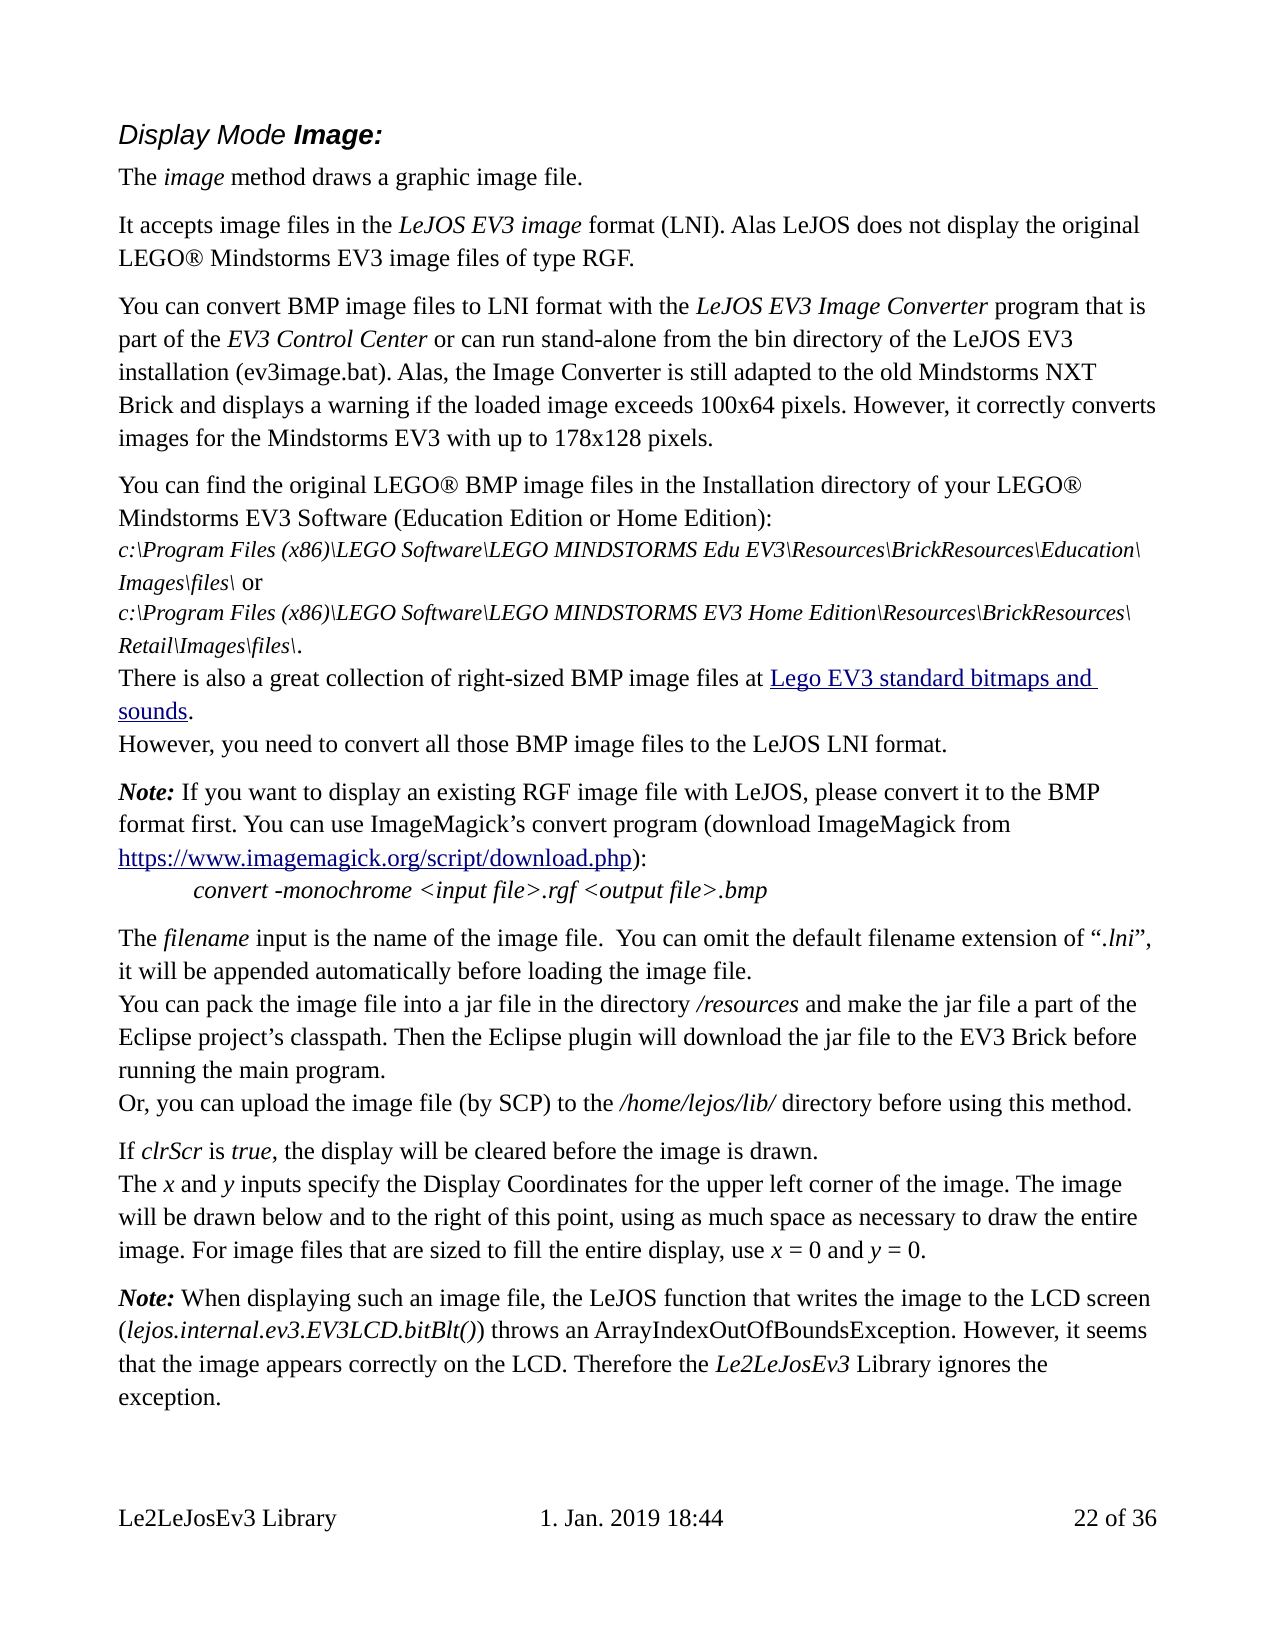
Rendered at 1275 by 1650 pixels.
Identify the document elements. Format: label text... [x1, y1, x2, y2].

subtitle Display Mode Image: [118, 118, 1157, 150]
text Note: When displaying such an image file, the LeJOS function that writes the image to the LCD screen (lejos.internal.ev3.EV3LCD.bitBlt()) throws an ArrayIndexOutOfBoundsException. However, it seems that the image appears correctly on the LCD. Therefore the Le2LeJosEv3 Library ignores the exception. [118, 1283, 1157, 1410]
text You can convert BMP image files to LNI format with the LeJOS EV3 Image Converter program that is part of the EV3 Control Center or can run stand-alone from the bin directory of the LeJOS EV3 installation (ev3image.bat). Alas, the Image Converter is still adapted to the old Mindstorms NXT Brick and displays a warning if the loaded image exceeds 100x64 pixels. However, it correctly converts images for the Mindstorms EV3 with up to 178x128 pixels. [118, 291, 1157, 452]
text The filename input is the name of the image file. You can omit the default filename extension of “.lni”, it will be appended automatically before loading the image file. You can pack the image file into a jar file in the directory /resources and make the jar file a part of the Eclipse project’s classpath. Then the Eclipse plugin will download the jar file to the EV3 Brick before running the main program. Or, you can upload the image file (by SCP) to the /home/lejos/lib/ directory before using this method. [118, 923, 1157, 1117]
text If clrScr is true, the display will be cleared before the image is drawn. The x and y inputs specify the Display Coordinates for the upper left corner of the image. The image will be drawn below and to the right of this point, using as much space as necessary to draw the entire image. For image files that are sized to fill the entire display, use x = 0 and y = 0. [118, 1136, 1157, 1264]
text You can find the original LEGO® BMP image files in the Installation directory of your LEGO® Mindstorms EV3 Software (Education Edition or Home Edition): c:\Program Files (x86)\LEGO Software\LEGO MINDSTORMS Edu EV3\Resources\BrickResources\Education\Images\files\ or c:\Program Files (x86)\LEGO Software\LEGO MINDSTORMS EV3 Home Edition\Resources\BrickResources\Retail\Images\files\. There is also a great collection of right-sized BMP image files at Lego EV3 standard bitmaps and sounds. However, you need to convert all those BMP image files to the LeJOS LNI format. [118, 470, 1157, 758]
text It accepts image files in the LeJOS EV3 image format (LNI). Alas LeJOS does not display the original LEGO® Mindstorms EV3 image files of type RGF. [118, 210, 1157, 272]
text Note: If you want to display an existing RGF image file with LeJOS, please convert it to the BMP format first. You can use ImageMagick’s convert program (download ImageMagick from https://www.imagemagick.org/script/download.php): convert -monochrome <input file>.rgf <output file>.bmp [118, 777, 1157, 904]
text The image method draws a graphic image file. [118, 162, 1157, 191]
